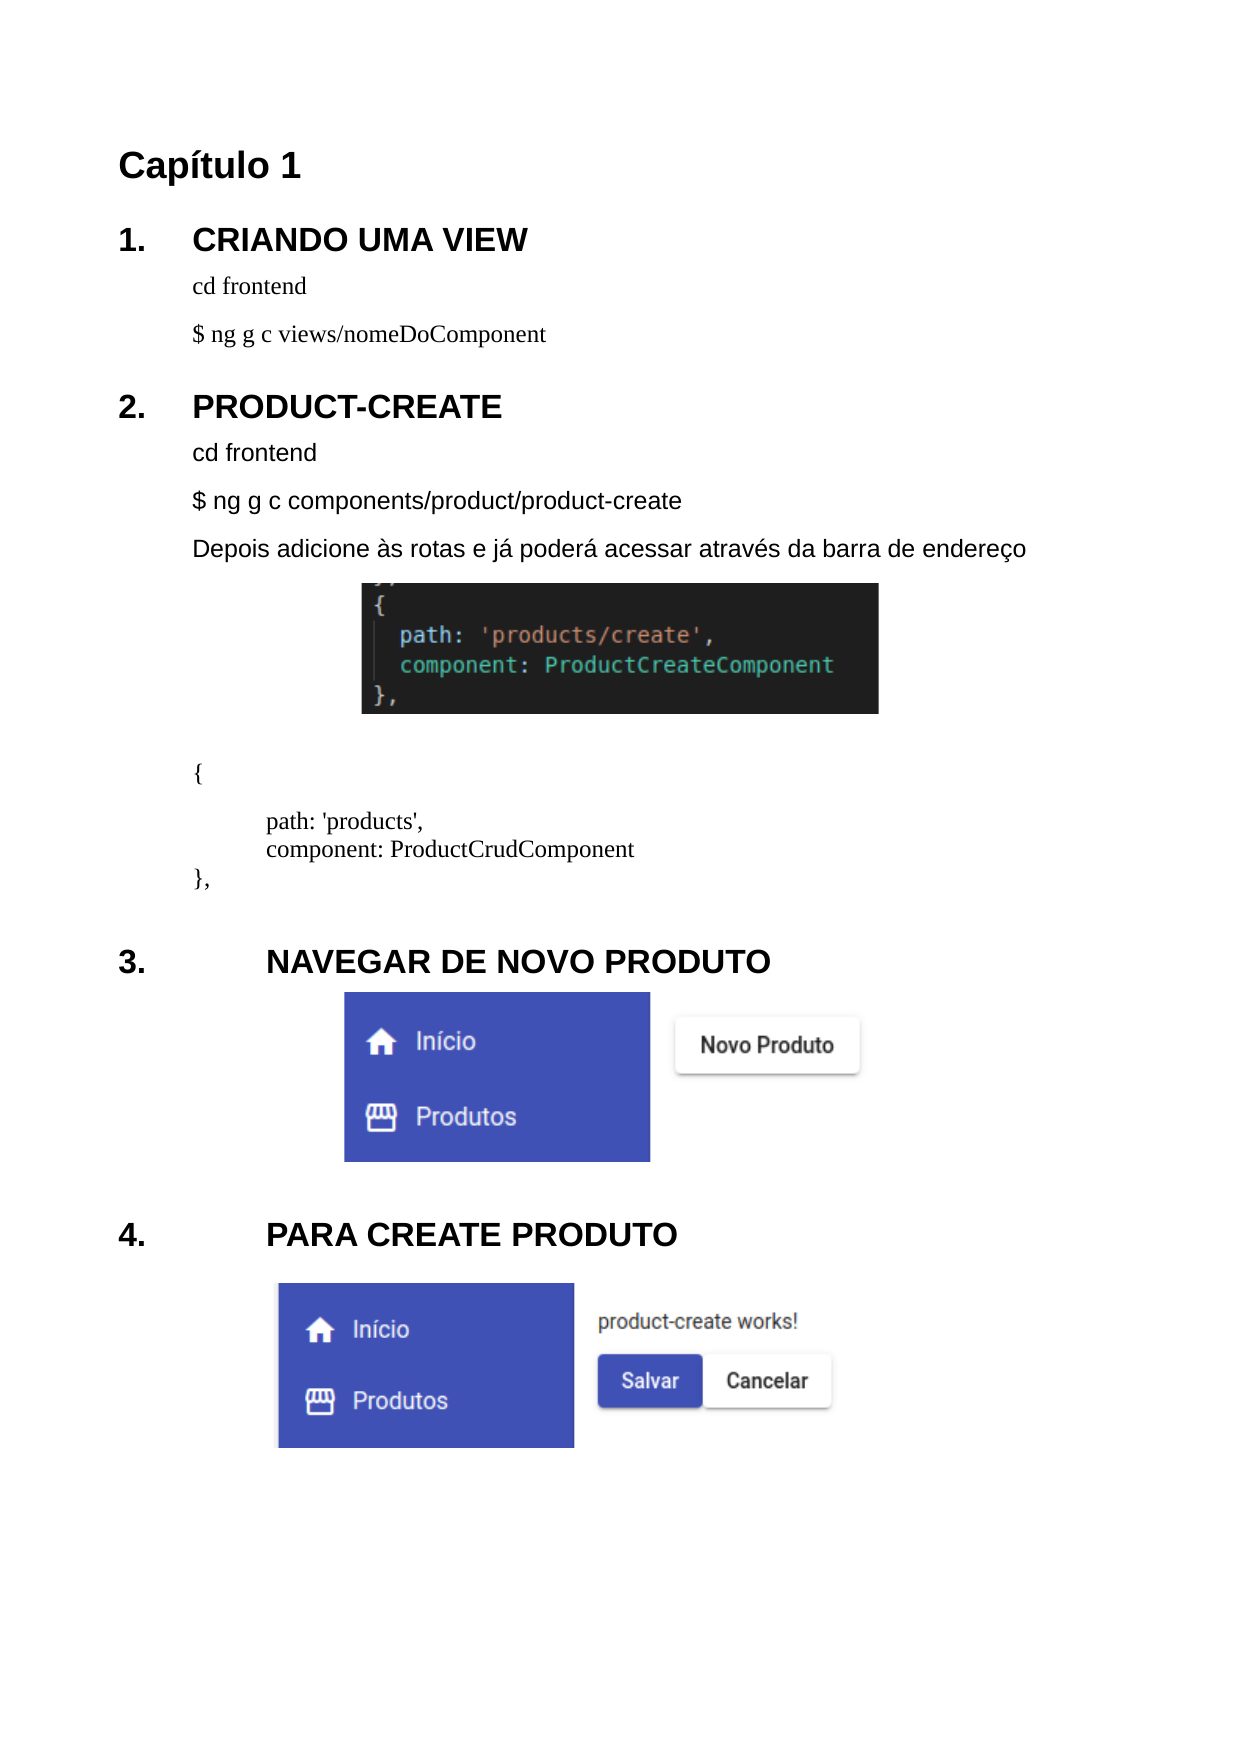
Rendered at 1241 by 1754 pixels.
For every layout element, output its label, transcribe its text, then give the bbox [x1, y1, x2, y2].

text }, [118, 863, 1122, 892]
text cd frontend [118, 438, 1122, 467]
picture [273, 1283, 938, 1448]
text component: ProductCrudComponent [118, 834, 1122, 863]
text Depois adicione às rotas e já poderá acessar através da barra de endereço [118, 534, 1122, 562]
picture [344, 992, 896, 1162]
text cd frontend [118, 271, 1122, 300]
text $ ng g c views/nomeDoComponent [118, 319, 1122, 348]
subtitle PARA CREATE PRODUTO [118, 1215, 1122, 1253]
subtitle CRIANDO UMA VIEW [118, 220, 1122, 259]
text path: 'products', [118, 806, 1122, 834]
subtitle PRODUCT-CREATE [118, 387, 1122, 426]
subtitle Capítulo 1 [118, 143, 1122, 187]
picture [361, 583, 879, 714]
subtitle NAVEGAR DE NOVO PRODUTO [118, 942, 1122, 980]
text { [118, 758, 1122, 787]
text $ ng g c components/product/product-create [118, 486, 1122, 515]
